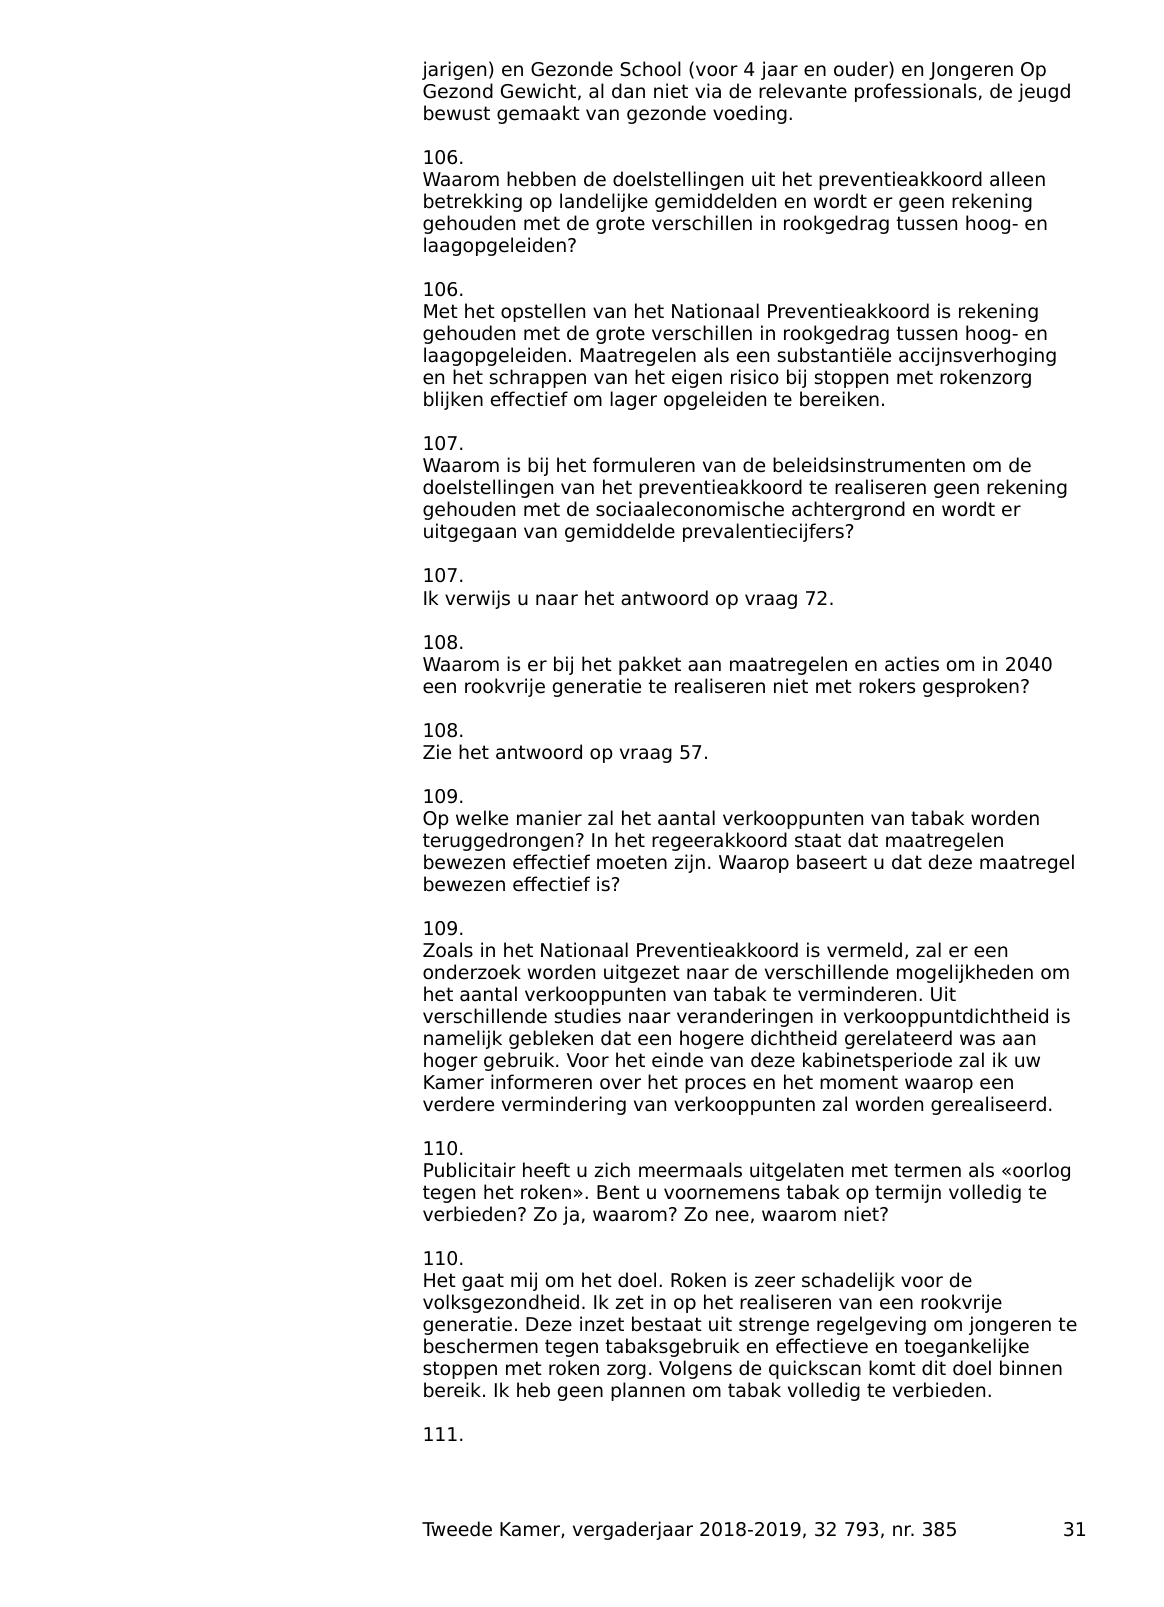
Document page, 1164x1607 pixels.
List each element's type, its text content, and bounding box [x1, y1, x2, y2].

text Waarom is bij het formuleren van de beleidsinstrumenten om de doelstellingen van het preventieakkoord te realiseren geen rekening gehouden met de sociaaleconomische achtergrond en wordt er uitgegaan van gemiddelde prevalentiecijfers? [422, 455, 1087, 543]
text Waarom is er bij het pakket aan maatregelen en acties om in 2040 een rookvrije generatie te realiseren niet met rokers gesproken? [422, 653, 1087, 697]
text 109. [422, 918, 1087, 940]
text Op welke manier zal het aantal verkooppunten van tabak worden teruggedrongen? In het regeerakkoord staat dat maatregelen bewezen effectief moeten zijn. Waarop baseert u dat deze maatregel bewezen effectief is? [422, 808, 1087, 896]
text Zoals in het Nationaal Preventieakkoord is vermeld, zal er een onderzoek worden uitgezet naar de verschillende mogelijkheden om het aantal verkooppunten van tabak te verminderen. Uit verschillende studies naar veranderingen in verkooppuntdichtheid is namelijk gebleken dat een hogere dichtheid gerelateerd was aan hoger gebruik. Voor het einde van deze kabinetsperiode zal ik uw Kamer informeren over het proces en het moment waarop een verdere vermindering van verkooppunten zal worden gerealiseerd. [422, 940, 1087, 1116]
text 108. [422, 720, 1087, 742]
text Publicitair heeft u zich meermaals uitgelaten met termen als «oorlog tegen het roken». Bent u voornemens tabak op termijn volledig te verbieden? Zo ja, waarom? Zo nee, waarom niet? [422, 1160, 1087, 1226]
text jarigen) en Gezonde School (voor 4 jaar en ouder) en Jongeren Op Gezond Gewicht, al dan niet via de relevante professionals, de jeugd bewust gemaakt van gezonde voeding. [422, 59, 1087, 125]
text 106. [422, 147, 1087, 169]
text Met het opstellen van het Nationaal Preventieakkoord is rekening gehouden met de grote verschillen in rookgedrag tussen hoog- en laagopgeleiden. Maatregelen als een substantiële accijnsverhoging en het schrappen van het eigen risico bij stoppen met rokenzorg blijken effectief om lager opgeleiden te bereiken. [422, 301, 1087, 411]
text 108. [422, 632, 1087, 653]
text 109. [422, 786, 1087, 808]
text Ik verwijs u naar het antwoord op vraag 72. [422, 587, 1087, 609]
text 110. [422, 1248, 1087, 1270]
text Waarom hebben de doelstellingen uit het preventieakkoord alleen betrekking op landelijke gemiddelden en wordt er geen rekening gehouden met de grote verschillen in rookgedrag tussen hoog- en laagopgeleiden? [422, 169, 1087, 257]
text 111. [422, 1424, 1087, 1446]
text 107. [422, 565, 1087, 587]
text Het gaat mij om het doel. Roken is zeer schadelijk voor de volksgezondheid. Ik zet in op het realiseren van een rookvrije generatie. Deze inzet bestaat uit strenge regelgeving om jongeren te beschermen tegen tabaksgebruik en effectieve en toegankelijke stoppen met roken zorg. Volgens de quickscan komt dit doel binnen bereik. Ik heb geen plannen om tabak volledig te verbieden. [422, 1270, 1087, 1402]
text 106. [422, 279, 1087, 301]
text 107. [422, 433, 1087, 455]
text 110. [422, 1138, 1087, 1160]
text Zie het antwoord op vraag 57. [422, 742, 1087, 764]
